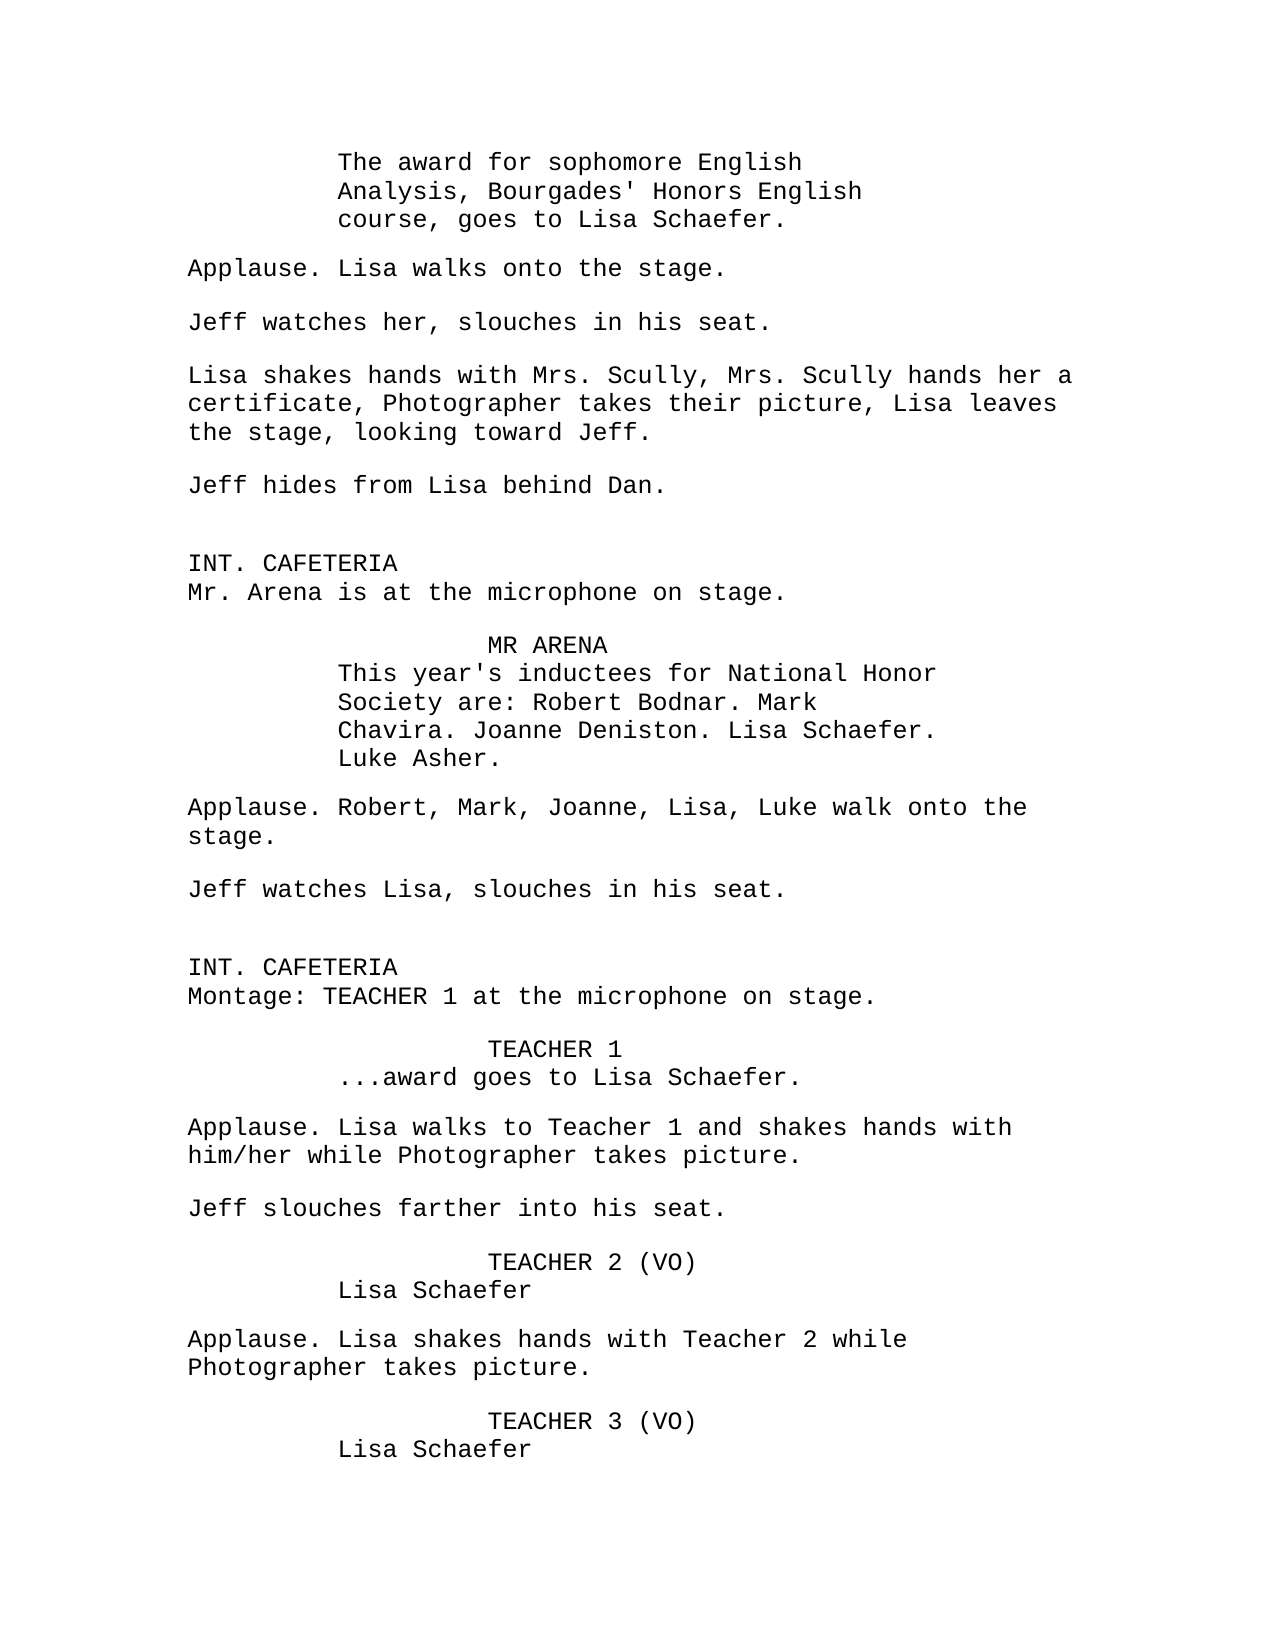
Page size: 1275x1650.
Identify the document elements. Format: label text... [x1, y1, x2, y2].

text Montage: TEACHER 1 at the microphone on stage. [187, 983, 1087, 1012]
text Applause. Robert, Mark, Joanne, Lisa, Luke walk onto the stage. [187, 795, 1087, 852]
subtitle INT. CAFETERIA [187, 551, 1087, 579]
text Jeff slouches farther into his seat. [187, 1196, 1087, 1224]
text Jeff hides from Lisa behind Dan. [187, 472, 1087, 501]
text Lisa shakes hands with Mrs. Scully, Mrs. Scully hands her a certificate, Photographer takes their picture, Lisa leaves the stage, looking toward Jeff. [187, 362, 1087, 447]
text TEACHER 3 (VO) [187, 1408, 1087, 1437]
text Jeff watches her, slouches in his seat. [187, 309, 1087, 337]
text This year's inductees for National Honor Society are: Robert Bodnar. Mark Chavira. Joanne Deniston. Lisa Schaefer. Luke Asher. [337, 661, 937, 774]
text Lisa Schaefer [337, 1277, 937, 1306]
text Applause. Lisa walks onto the stage. [187, 256, 1087, 284]
text ...award goes to Lisa Schaefer. [337, 1065, 937, 1093]
text Mr. Arena is at the microphone on stage. [187, 579, 1087, 607]
text Applause. Lisa shakes hands with Teacher 2 while Photographer takes picture. [187, 1327, 1087, 1383]
text Lisa Schaefer [337, 1437, 937, 1465]
text MR ARENA [187, 632, 1087, 661]
text The award for sophomore English Analysis, Bourgades' Honors English course, goes to Lisa Schaefer. [337, 150, 937, 235]
text TEACHER 1 [187, 1037, 1087, 1065]
text Applause. Lisa walks to Teacher 1 and shakes hands with him/her while Photographer takes picture. [187, 1114, 1087, 1171]
subtitle INT. CAFETERIA [187, 955, 1087, 983]
text Jeff watches Lisa, slouches in his seat. [187, 877, 1087, 905]
text TEACHER 2 (VO) [187, 1249, 1087, 1277]
